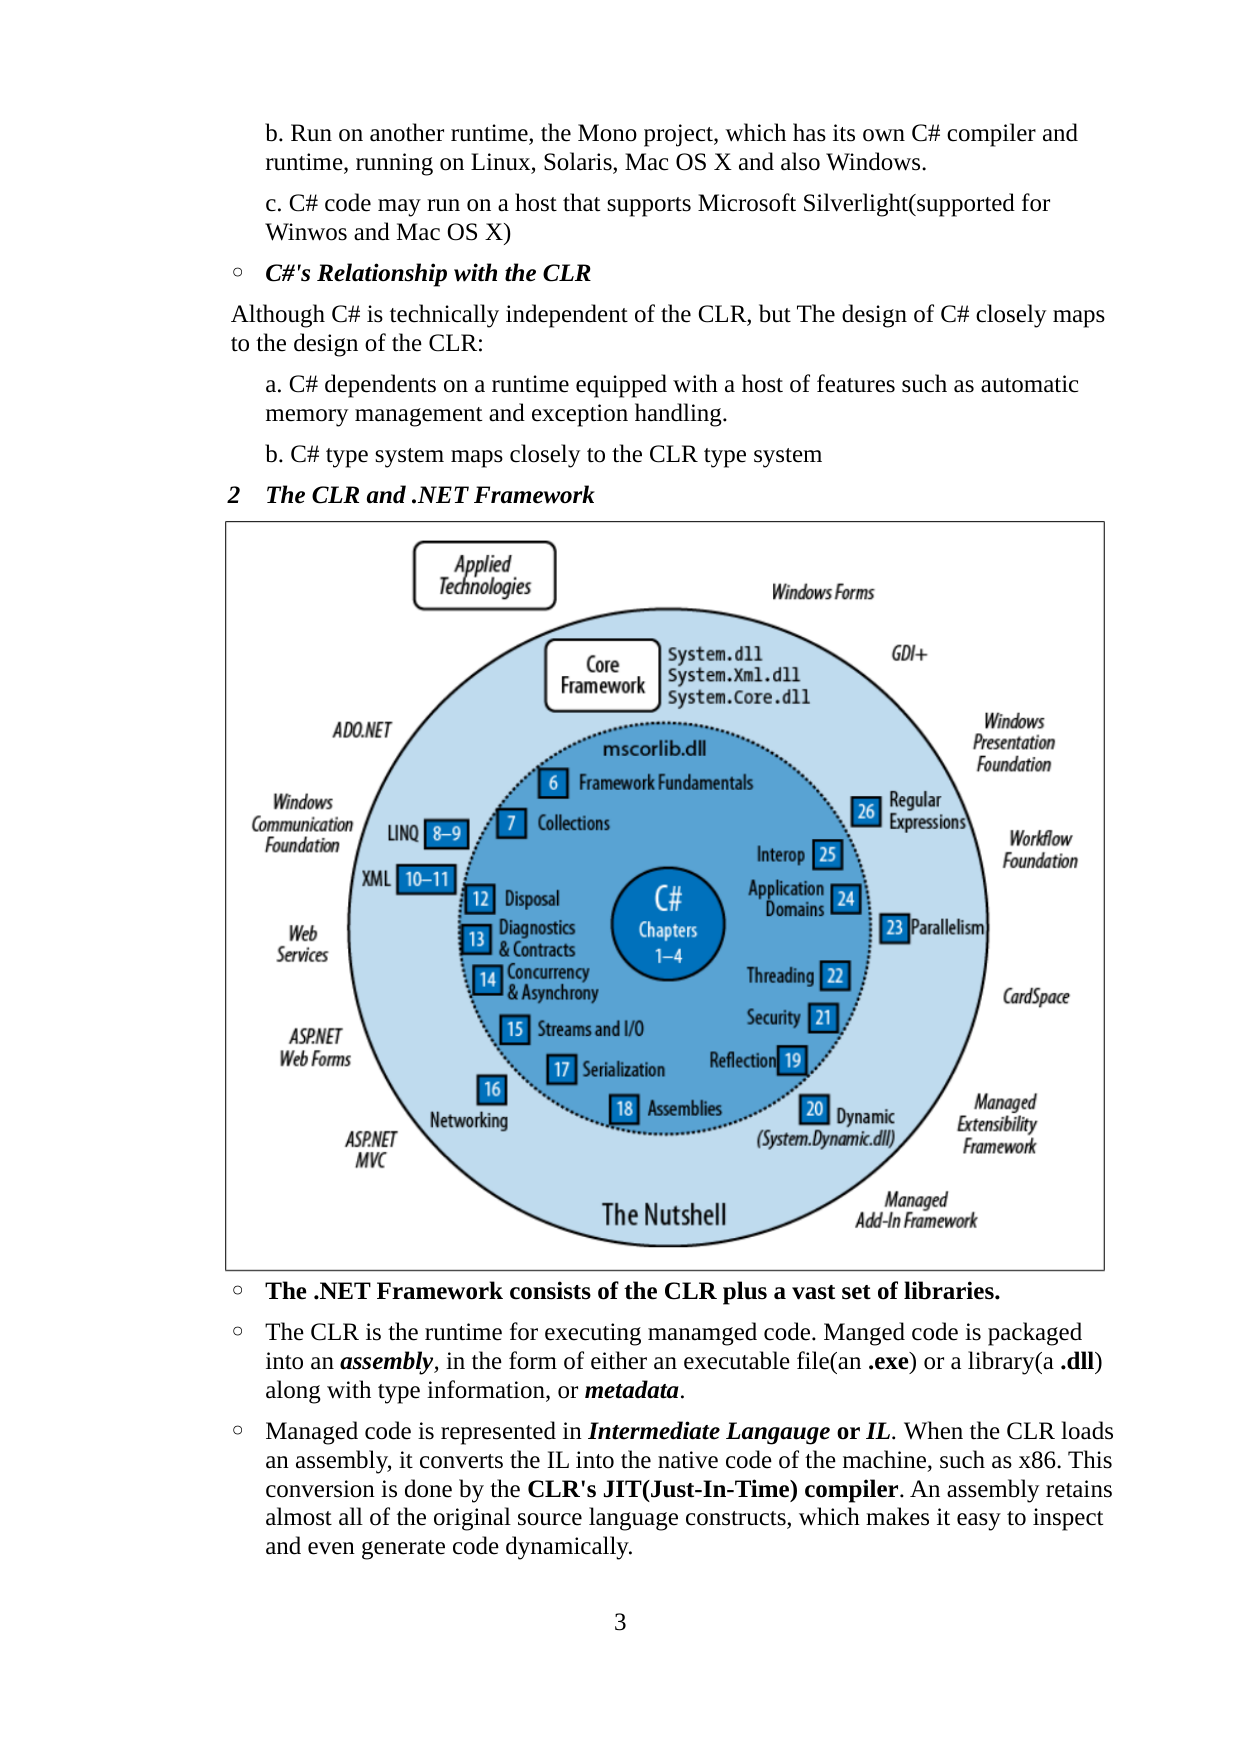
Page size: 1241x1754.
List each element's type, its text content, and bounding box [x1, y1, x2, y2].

list The CLR and .NET Framework [228, 481, 1122, 509]
list c. C# code may run on a host that supports Microsoft Silverlight(supported for Winwos and Mac OS X) [228, 188, 1122, 246]
list b. C# type system maps closely to the CLR type system [228, 439, 1122, 468]
list Although C# is technically independent of the CLR, but The design of C# closely maps to the design of the CLR: [193, 299, 1122, 357]
list b. Run on another runtime, the Mono project, which has its own C# compiler and runtime, running on Linux, Solaris, Mac OS X and also Windows. [228, 118, 1122, 176]
list a. C# dependents on a runtime equipped with a host of features such as automatic memory management and exception handling. [228, 369, 1122, 427]
list The CLR is the runtime for executing manamged code. Manged code is packaged into an assembly, in the form of either an executable file(an .exe) or a library(a .dll) along with type information, or metadata. [228, 1317, 1122, 1404]
list The .NET Framework consists of the CLR plus a vast set of libraries. [228, 1277, 1122, 1305]
list Managed code is represented in Intermediate Langauge or IL. When the CLR loads an assembly, it converts the IL into the native code of the machine, such as x86. This conversion is done by the CLR's JIT(Just-In-Time) compiler. An assembly retains almost all of the original source language constructs, which makes it easy to inspect and even generate code dynamically. [228, 1416, 1122, 1560]
list C#'s Relationship with the CLR [228, 258, 1122, 287]
picture [218, 516, 1113, 1277]
